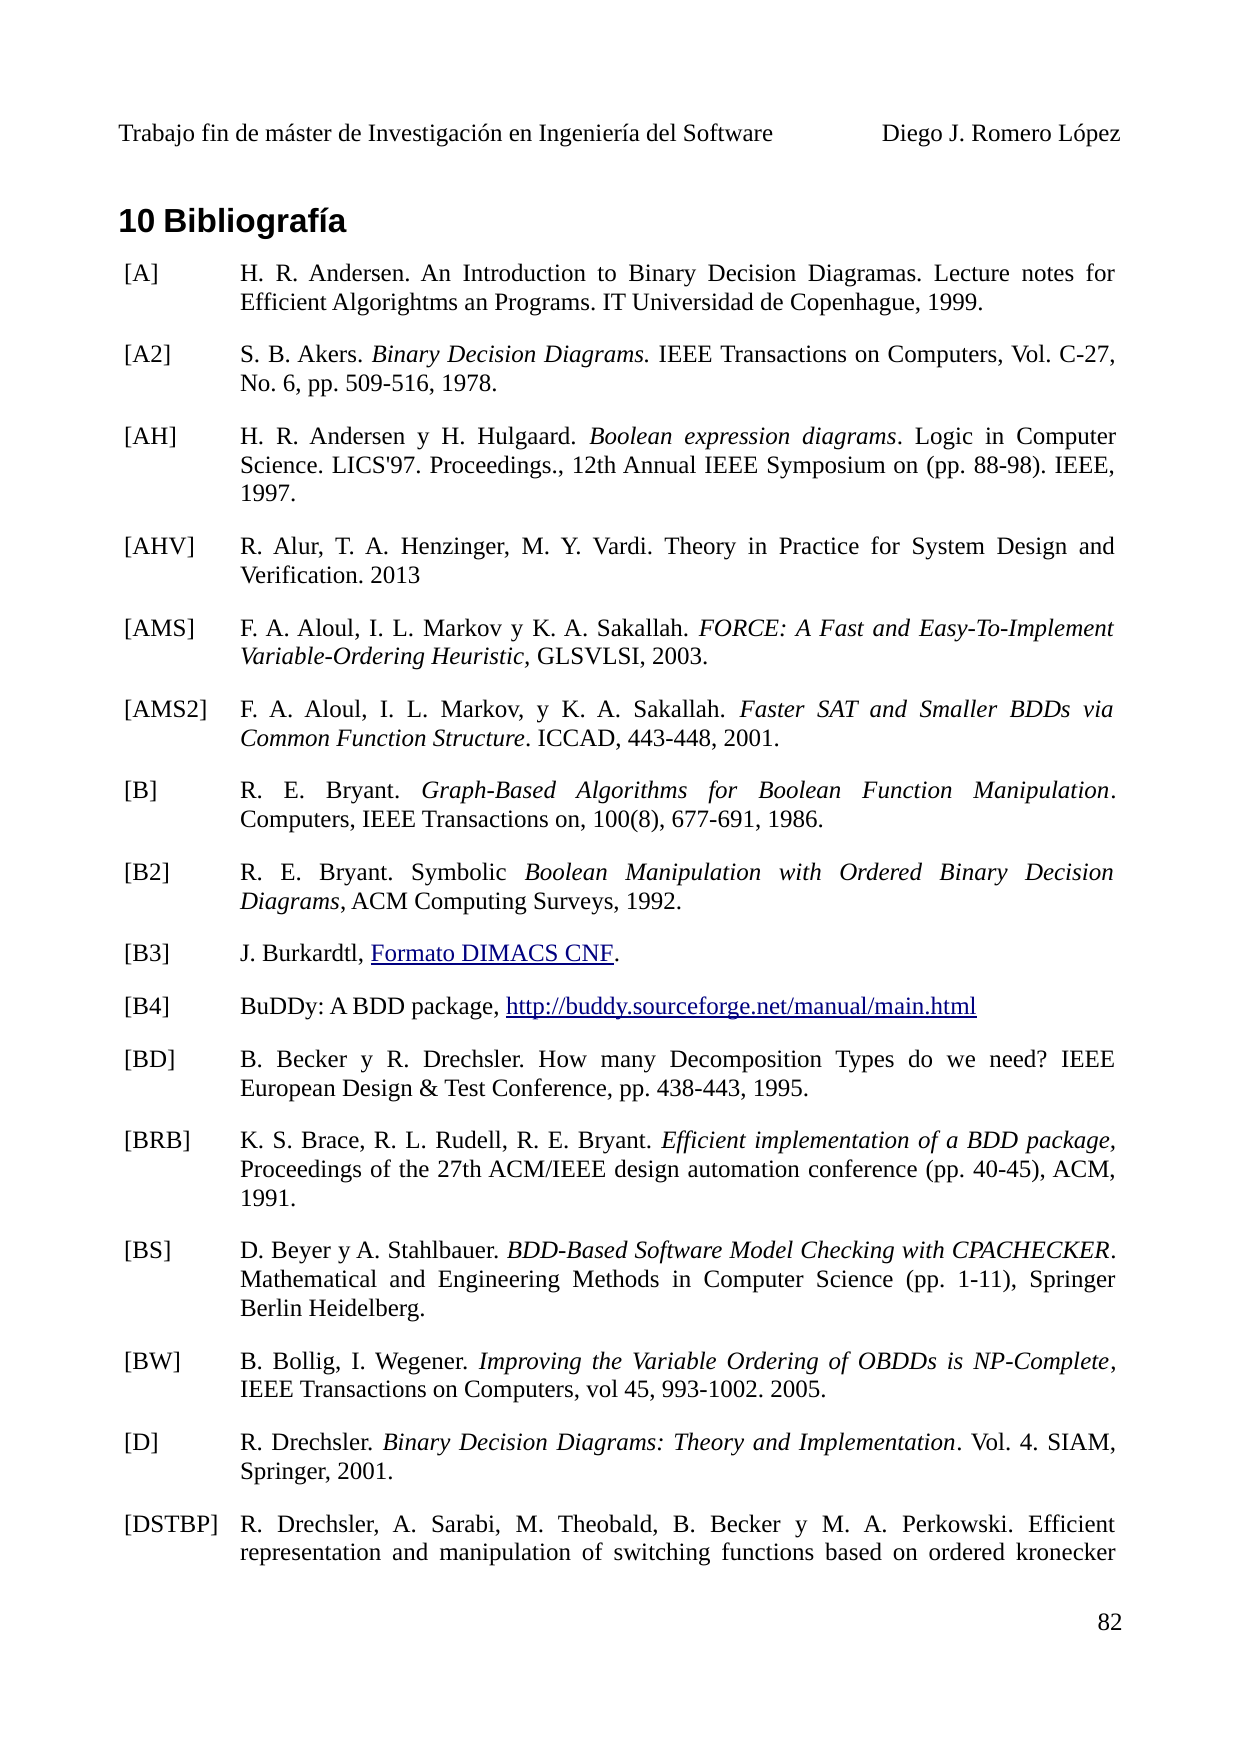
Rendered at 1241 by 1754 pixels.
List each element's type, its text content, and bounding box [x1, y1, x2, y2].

table_cell J. Burkardtl, Formato DIMACS CNF. [234, 933, 1122, 985]
table_cell H. R. Andersen y H. Hulgaard. Boolean expression diagrams. Logic in Computer Science. LICS'97. Proceedings., 12th Annual IEEE Symposium on (pp. 88-98). IEEE, 1997. [234, 415, 1122, 525]
table_cell R. Drechsler, A. Sarabi, M. Theobald, B. Becker y M. A. Perkowski. Efficient representation and manipulation of switching functions based on ordered kronecker [234, 1503, 1122, 1572]
table_cell S. B. Akers. Binary Decision Diagrams. IEEE Transactions on Computers, Vol. C-27, No. 6, pp. 509-516, 1978. [234, 334, 1122, 415]
table_cell [DSTBP] [118, 1503, 234, 1572]
table_cell K. S. Brace, R. L. Rudell, R. E. Bryant. Efficient implementation of a BDD package, Proceedings of the 27th ACM/IEEE design automation conference (pp. 40-45), ACM, 1991. [234, 1120, 1122, 1230]
table_cell [A2] [118, 334, 234, 415]
table_cell R. Drechsler. Binary Decision Diagrams: Theory and Implementation. Vol. 4. SIAM, Springer, 2001. [234, 1421, 1122, 1503]
table_cell [B3] [118, 933, 234, 985]
table_cell [AMS2] [118, 688, 234, 770]
table_cell [B] [118, 770, 234, 851]
table_cell BuDDy: A BDD package, http://buddy.sourceforge.net/manual/main.html [234, 985, 1122, 1038]
table_header H. R. Andersen. An Introduction to Binary Decision Diagramas. Lecture notes for Efficient Algorightms an Programs. IT Universidad de Copenhague, 1999. [234, 252, 1122, 334]
table_cell [AHV] [118, 525, 234, 607]
table_cell R. E. Bryant. Graph-Based Algorithms for Boolean Function Manipulation. Computers, IEEE Transactions on, 100(8), 677-691, 1986. [234, 770, 1122, 851]
table_cell F. A. Aloul, I. L. Markov y K. A. Sakallah. FORCE: A Fast and Easy-To-Implement Variable-Ordering Heuristic, GLSVLSI, 2003. [234, 607, 1122, 688]
table_header [A] [118, 252, 234, 334]
table_cell [B4] [118, 985, 234, 1038]
table_cell B. Becker y R. Drechsler. How many Decomposition Types do we need? IEEE European Design & Test Conference, pp. 438-443, 1995. [234, 1038, 1122, 1119]
table_cell [B2] [118, 851, 234, 933]
table_cell [AH] [118, 415, 234, 525]
table_cell R. E. Bryant. Symbolic Boolean Manipulation with Ordered Binary Decision Diagrams, ACM Computing Surveys, 1992. [234, 851, 1122, 933]
table_cell B. Bollig, I. Wegener. Improving the Variable Ordering of OBDDs is NP-Complete, IEEE Transactions on Computers, vol 45, 993-1002. 2005. [234, 1340, 1122, 1421]
table_cell D. Beyer y A. Stahlbauer. BDD-Based Software Model Checking with CPACHECKER. Mathematical and Engineering Methods in Computer Science (pp. 1-11), Springer Berlin Heidelberg. [234, 1230, 1122, 1340]
table_cell [BRB] [118, 1120, 234, 1230]
table_cell F. A. Aloul, I. L. Markov, y K. A. Sakallah. Faster SAT and Smaller BDDs via Common Function Structure. ICCAD, 443-448, 2001. [234, 688, 1122, 770]
table_cell [AMS] [118, 607, 234, 688]
table_cell [BW] [118, 1340, 234, 1421]
table_cell [BS] [118, 1230, 234, 1340]
subtitle Bibliografía [118, 201, 1122, 240]
table_cell [D] [118, 1421, 234, 1503]
table_cell [BD] [118, 1038, 234, 1119]
table_cell R. Alur, T. A. Henzinger, M. Y. Vardi. Theory in Practice for System Design and Verification. 2013 [234, 525, 1122, 607]
